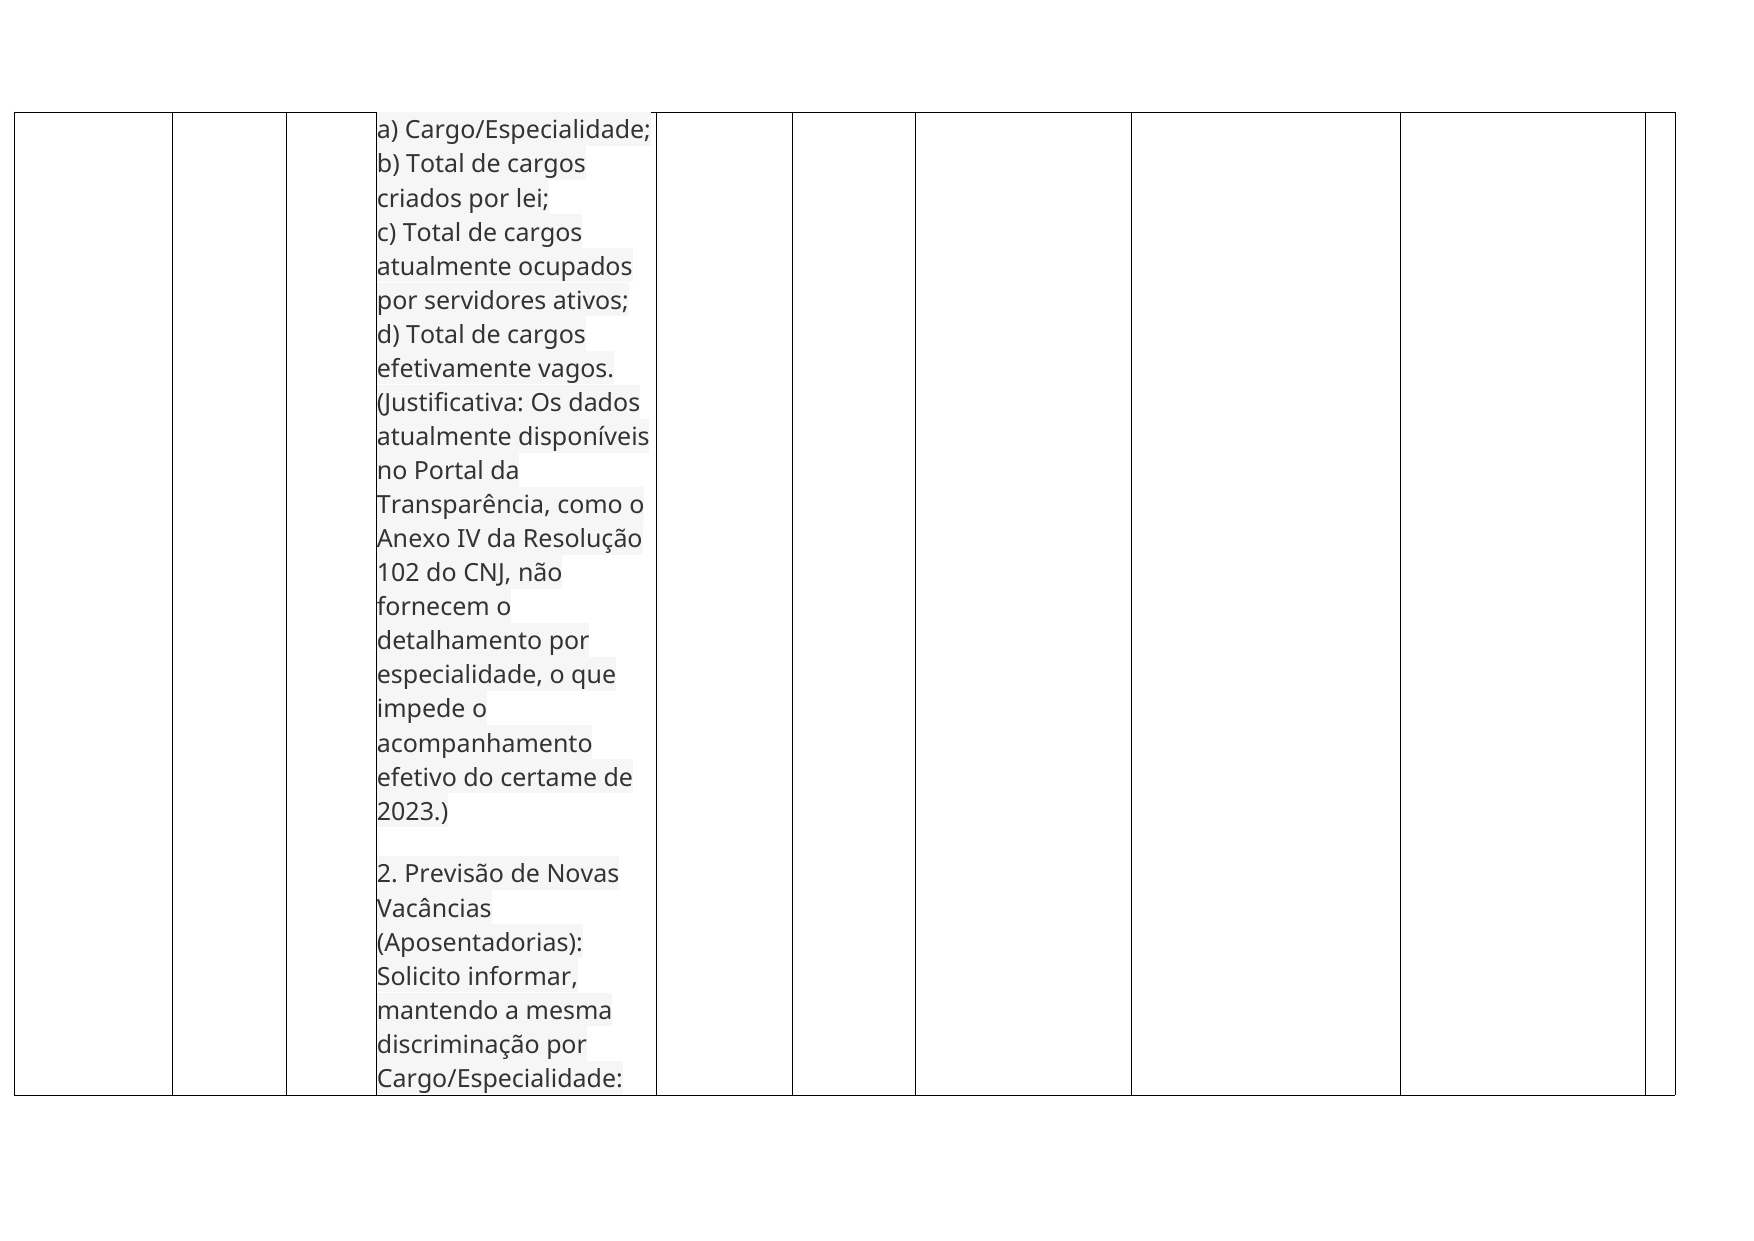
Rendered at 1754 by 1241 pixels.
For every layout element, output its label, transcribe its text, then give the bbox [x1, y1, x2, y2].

table_cell [1676, 112, 1745, 1094]
table_cell [287, 113, 376, 1094]
table_cell [1132, 113, 1400, 1094]
table_cell [793, 113, 915, 1094]
table_cell [15, 113, 172, 1094]
table_cell [1401, 113, 1645, 1094]
table_cell [657, 113, 792, 1094]
table_cell [1646, 113, 1675, 1094]
table_cell a) Cargo/Especialidade; b) Total de cargos criados por lei; c) Total de cargos atualmente ocupados por servidores ativos; d) Total de cargos efetivamente vagos. (Justificativa: Os dados atualmente disponíveis no Portal da Transparência, como o Anexo IV da Resolução 102 do CNJ, não fornecem o detalhamento por especialidade, o que impede o acompanhamento efetivo do certame de 2023.) 2. Previsão de Novas Vacâncias (Aposentadorias): Solicito informar, mantendo a mesma discriminação por Cargo/Especialidade: [377, 113, 656, 1094]
table_cell [916, 113, 1131, 1094]
table_cell [173, 113, 286, 1094]
